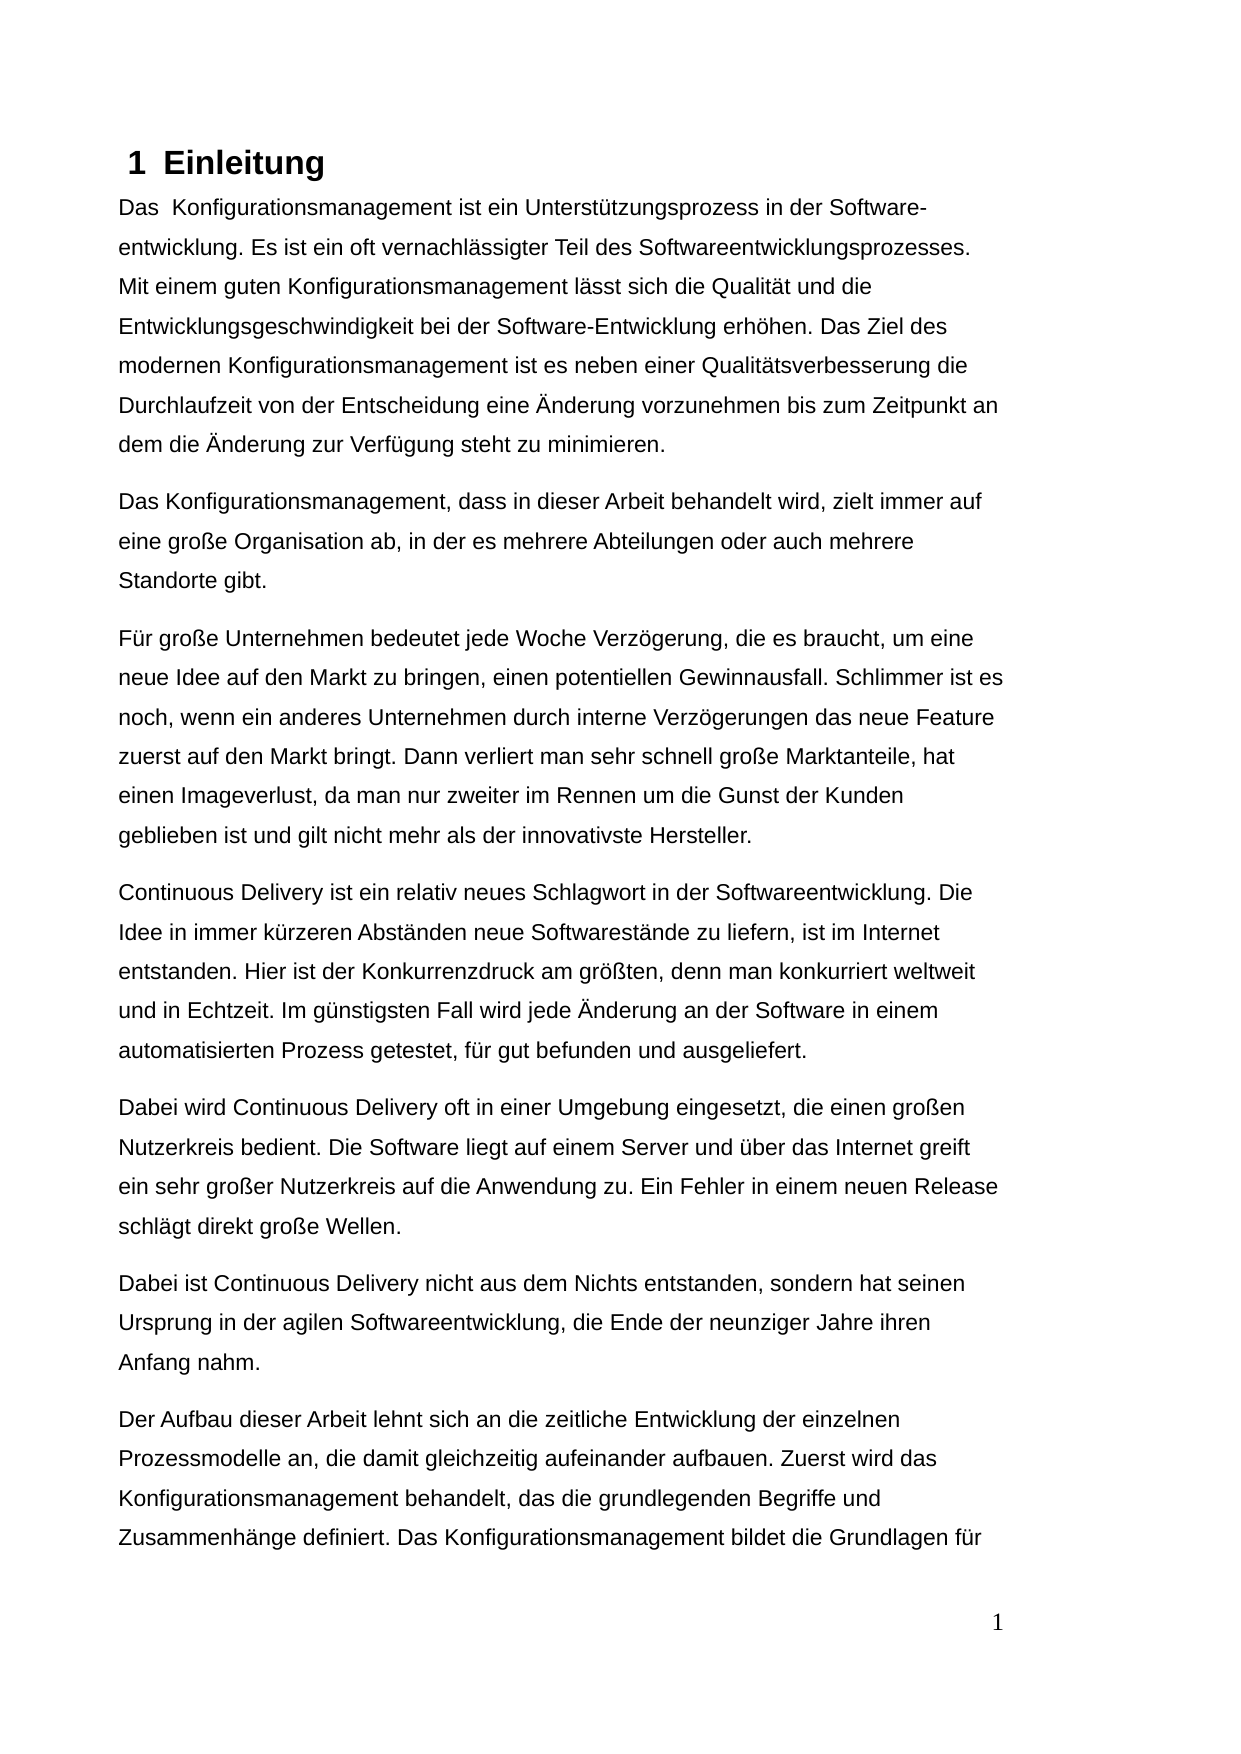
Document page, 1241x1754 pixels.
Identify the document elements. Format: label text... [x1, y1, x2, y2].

text Dabei ist Continuous Delivery nicht aus dem Nichts entstanden, sondern hat seinen Ursprung in der agilen Softwareentwicklung, die Ende der neunziger Jahre ihren Anfang nahm. [118, 1270, 1004, 1375]
text Das Konfigurationsmanagement ist ein Unterstützungsprozess in der Software-entwicklung. Es ist ein oft vernachlässigter Teil des Softwareentwicklungsprozesses. Mit einem guten Konfigurationsmanagement lässt sich die Qualität und die Entwicklungsgeschwindigkeit bei der Software-Entwicklung erhöhen. Das Ziel des modernen Konfigurationsmanagement ist es neben einer Qualitätsverbesserung die Durchlaufzeit von der Entscheidung eine Änderung vorzunehmen bis zum Zeitpunkt an dem die Änderung zur Verfügung steht zu minimieren. [118, 194, 1004, 457]
subtitle Einleitung [118, 143, 1004, 182]
text Für große Unternehmen bedeutet jede Woche Verzögerung, die es braucht, um eine neue Idee auf den Markt zu bringen, einen potentiellen Gewinnausfall. Schlimmer ist es noch, wenn ein anderes Unternehmen durch interne Verzögerungen das neue Feature zuerst auf den Markt bringt. Dann verliert man sehr schnell große Marktanteile, hat einen Imageverlust, da man nur zweiter im Rennen um die Gunst der Kunden geblieben ist und gilt nicht mehr als der innovativste Hersteller. [118, 624, 1004, 848]
text Das Konfigurationsmanagement, dass in dieser Arbeit behandelt wird, zielt immer auf eine große Organisation ab, in der es mehrere Abteilungen oder auch mehrere Standorte gibt. [118, 488, 1004, 594]
text Continuous Delivery ist ein relativ neues Schlagwort in der Softwareentwicklung. Die Idee in immer kürzeren Abständen neue Softwarestände zu liefern, ist im Internet entstanden. Hier ist der Konkurrenzdruck am größten, denn man konkurriert weltweit und in Echtzeit. Im günstigsten Fall wird jede Änderung an der Software in einem automatisierten Prozess getestet, für gut befunden und ausgeliefert. [118, 879, 1004, 1063]
text Dabei wird Continuous Delivery oft in einer Umgebung eingesetzt, die einen großen Nutzerkreis bedient. Die Software liegt auf einem Server und über das Internet greift ein sehr großer Nutzerkreis auf die Anwendung zu. Ein Fehler in einem neuen Release schlägt direkt große Wellen. [118, 1094, 1004, 1239]
text Der Aufbau dieser Arbeit lehnt sich an die zeitliche Entwicklung der einzelnen Prozessmodelle an, die damit gleichzeitig aufeinander aufbauen. Zuerst wird das Konfigurationsmanagement behandelt, das die grundlegenden Begriffe und Zusammenhänge definiert. Das Konfigurationsmanagement bildet die Grundlagen für [118, 1406, 1004, 1551]
